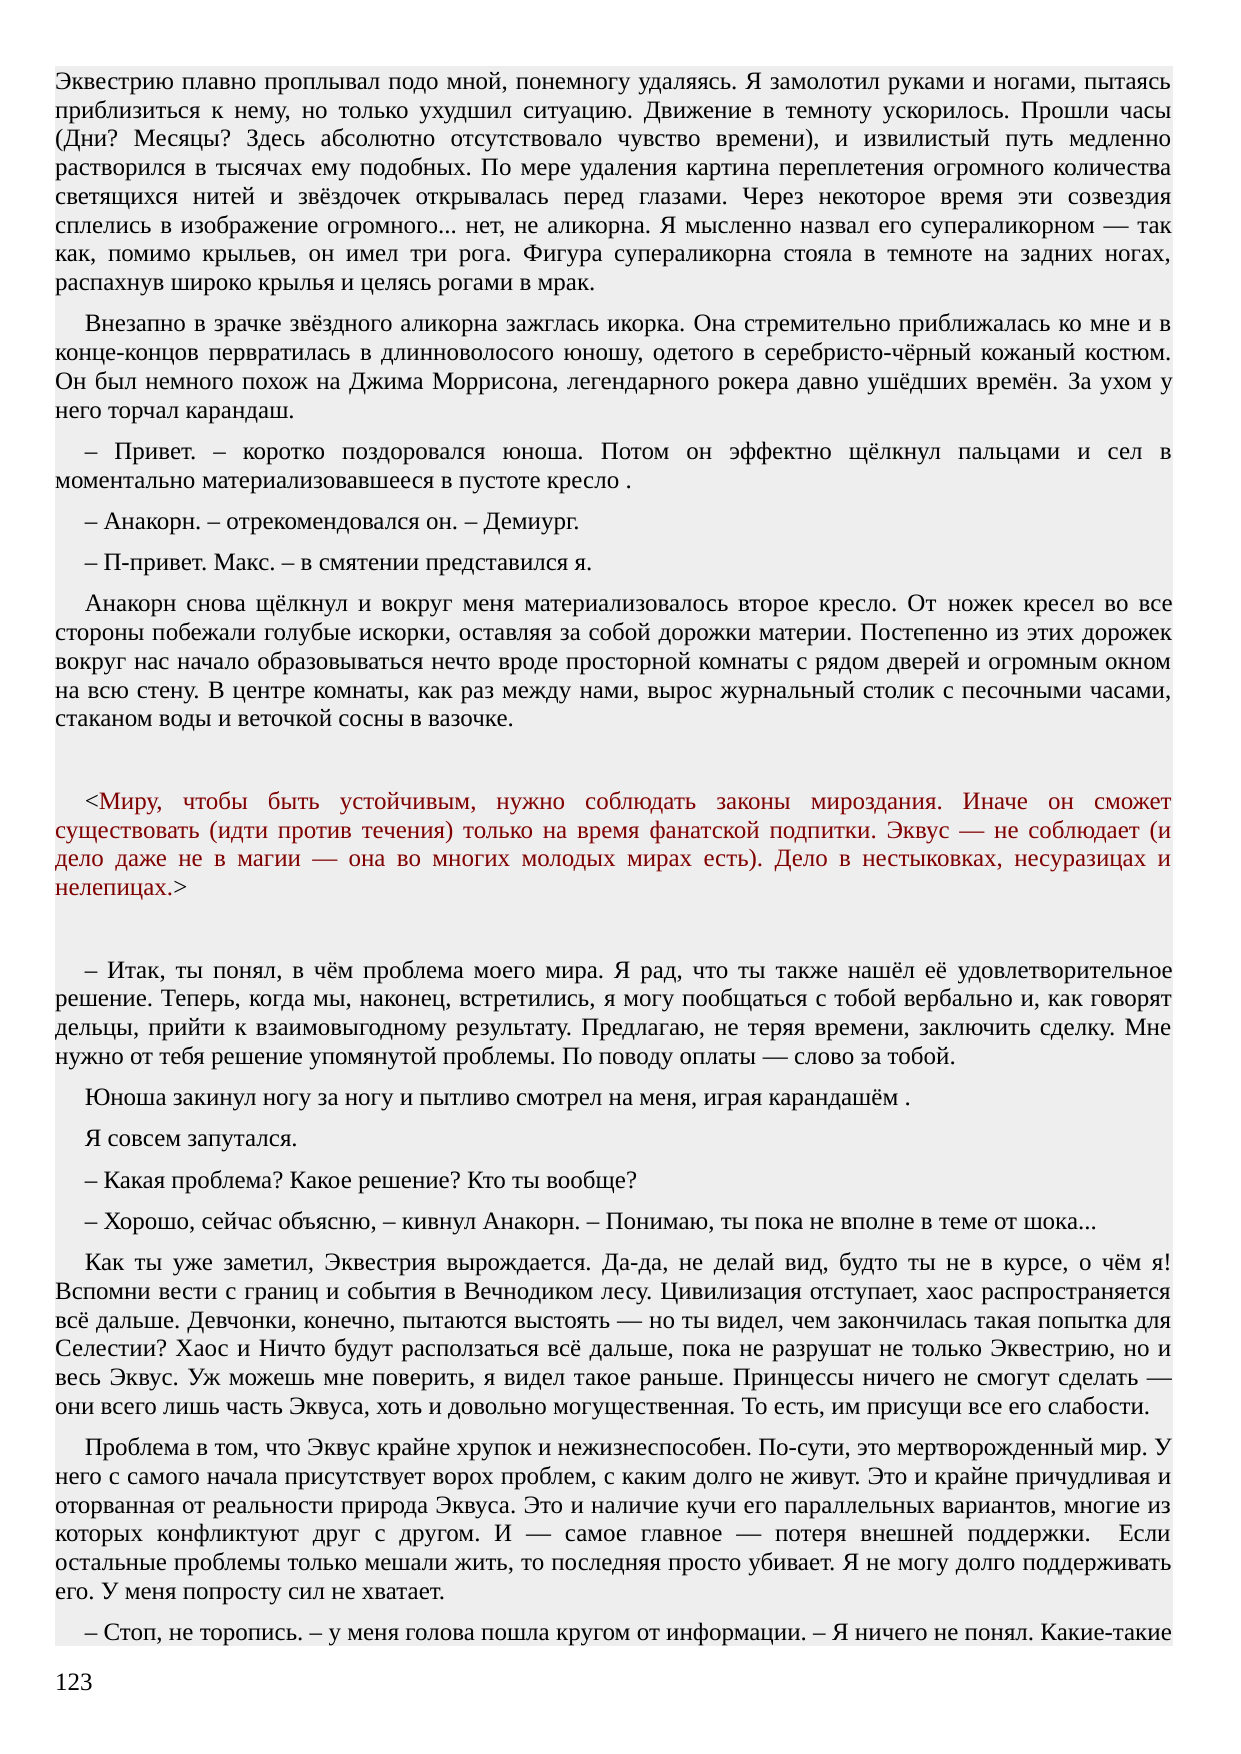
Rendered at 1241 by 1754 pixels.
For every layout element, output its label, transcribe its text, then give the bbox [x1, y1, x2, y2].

text – Стоп, не торопись. – у меня голова пошла кругом от информации. – Я ничего не понял. Какие-такие [55, 1617, 1173, 1646]
text – Итак, ты понял, в чём проблема моего мира. Я рад, что ты также нашёл её удовлетворительное решение. Теперь, когда мы, наконец, встретились, я могу пообщаться с тобой вербально и, как говорят дельцы, прийти к взаимовыгодному результату. Предлагаю, не теряя времени, заключить сделку. Мне нужно от тебя решение упомянутой проблемы. По поводу оплаты — слово за тобой. [55, 955, 1173, 1070]
text Юноша закинул ногу за ногу и пытливо смотрел на меня, играя карандашём . [55, 1082, 1173, 1111]
text – П-привет. Макс. – в смятении представился я. [55, 547, 1173, 576]
text – Какая проблема? Какое решение? Кто ты вообще? [55, 1165, 1173, 1193]
text <Миру, чтобы быть устойчивым, нужно соблюдать законы мироздания. Иначе он сможет существовать (идти против течения) только на время фанатской подпитки. Эквус — не соблюдает (и дело даже не в магии — она во многих молодых мирах есть). Дело в нестыковках, несуразицах и нелепицах.> [55, 786, 1173, 901]
text – Привет. – коротко поздоровался юноша. Потом он эффектно щёлкнул пальцами и сел в моментально материализовавшееся в пустоте кресло . [55, 436, 1173, 493]
text Проблема в том, что Эквус крайне хрупок и нежизнеспособен. По-сути, это мертворожденный мир. У него с самого начала присутствует ворох проблем, с каким долго не живут. Это и крайне причудливая и оторванная от реальности природа Эквуса. Это и наличие кучи его параллельных вариантов, многие из которых конфликтуют друг с другом. И — самое главное — потеря внешней поддержки. Если остальные проблемы только мешали жить, то последняя просто убивает. Я не могу долго поддерживать его. У меня попросту сил не хватает. [55, 1432, 1173, 1605]
text – Хорошо, сейчас объясню, – кивнул Анакорн. – Понимаю, ты пока не вполне в теме от шока... [55, 1206, 1173, 1235]
text – Анакорн. – отрекомендовался он. – Демиург. [55, 506, 1173, 535]
text Анакорн снова щёлкнул и вокруг меня материализовалось второе кресло. От ножек кресел во все стороны побежали голубые искорки, оставляя за собой дорожки материи. Постепенно из этих дорожек вокруг нас начало образовываться нечто вроде просторной комнаты с рядом дверей и огромным окном на всю стену. В центре комнаты, как раз между нами, вырос журнальный столик с песочными часами, стаканом воды и веточкой сосны в вазочке. [55, 588, 1173, 732]
text Я совсем запутался. [55, 1123, 1173, 1152]
text Внезапно в зрачке звёздного аликорна зажглась икорка. Она стремительно приближалась ко мне и в конце-концов первратилась в длинноволосого юношу, одетого в серебристо-чёрный кожаный костюм. Он был немного похож на Джима Моррисона, легендарного рокера давно ушёдших времён. За ухом у него торчал карандаш. [55, 308, 1173, 423]
text Эквестрию плавно проплывал подо мной, понемногу удаляясь. Я замолотил руками и ногами, пытаясь приблизиться к нему, но только ухудшил ситуацию. Движение в темноту ускорилось. Прошли часы (Дни? Месяцы? Здесь абсолютно отсутствовало чувство времени), и извилистый путь медленно растворился в тысячах ему подобных. По мере удаления картина переплетения огромного количества светящихся нитей и звёздочек открывалась перед глазами. Через некоторое время эти созвездия сплелись в изображение огромного... нет, не аликорна. Я мысленно назвал его супераликорном — так как, помимо крыльев, он имел три рога. Фигура супераликорна стояла в темноте на задних ногах, распахнув широко крылья и целясь рогами в мрак. [55, 66, 1173, 296]
text Как ты уже заметил, Эквестрия вырождается. Да-да, не делай вид, будто ты не в курсе, о чём я! Вспомни вести с границ и события в Вечнодиком лесу. Цивилизация отступает, хаос распространяется всё дальше. Девчонки, конечно, пытаются выстоять — но ты видел, чем закончилась такая попытка для Селестии? Хаос и Ничто будут расползаться всё дальше, пока не разрушат не только Эквестрию, но и весь Эквус. Уж можешь мне поверить, я видел такое раньше. Принцессы ничего не смогут сделать — они всего лишь часть Эквуса, хоть и довольно могущественная. То есть, им присущи все его слабости. [55, 1247, 1173, 1420]
